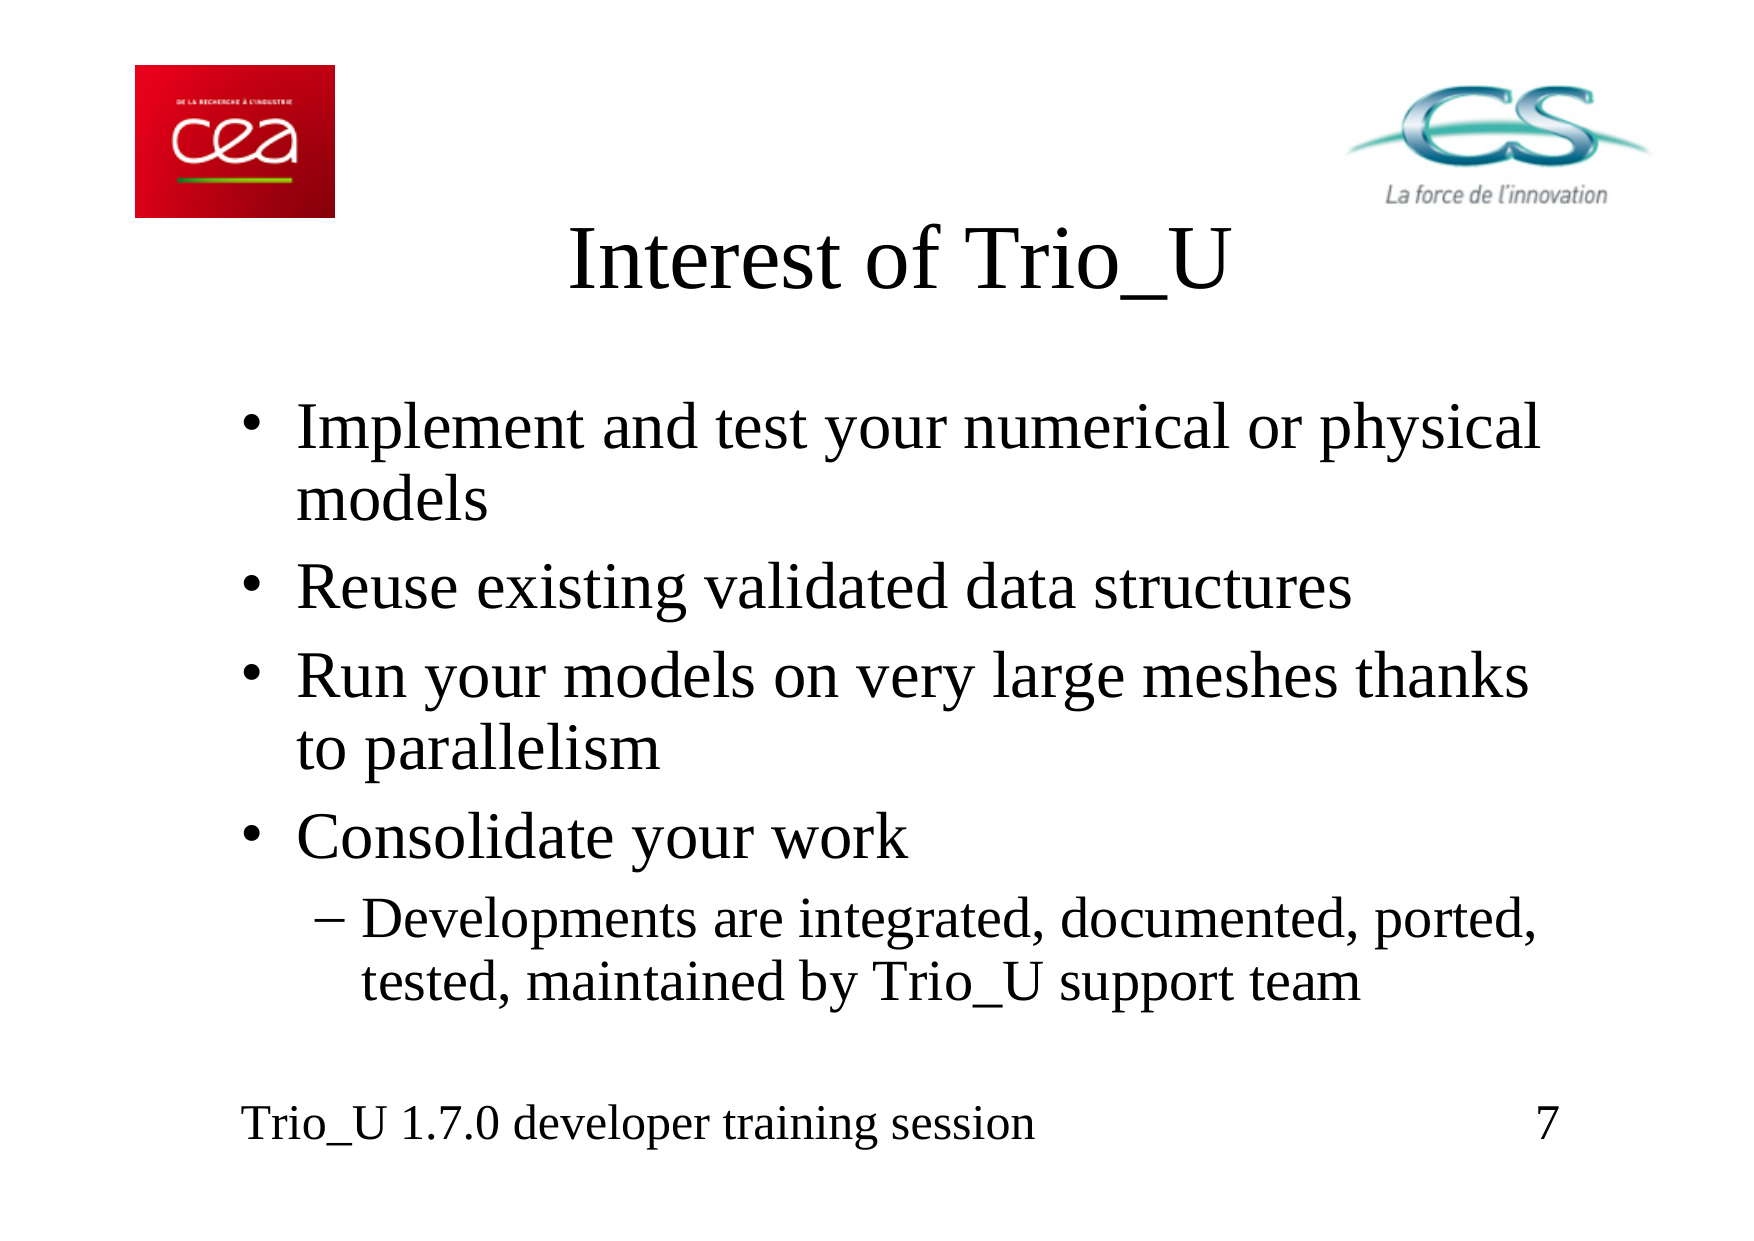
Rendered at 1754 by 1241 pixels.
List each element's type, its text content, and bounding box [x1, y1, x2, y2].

picture [1340, 73, 1662, 218]
picture [135, 65, 335, 218]
list Implement and test your numerical or physical models Reuse existing validated data structures Run your models on very large meshes thanks to parallelism Consolidate your work Developments are integrated, documented, ported, tested, maintained by Trio_U support team [225, 382, 1577, 1057]
title Interest of Trio_U [225, 158, 1577, 346]
